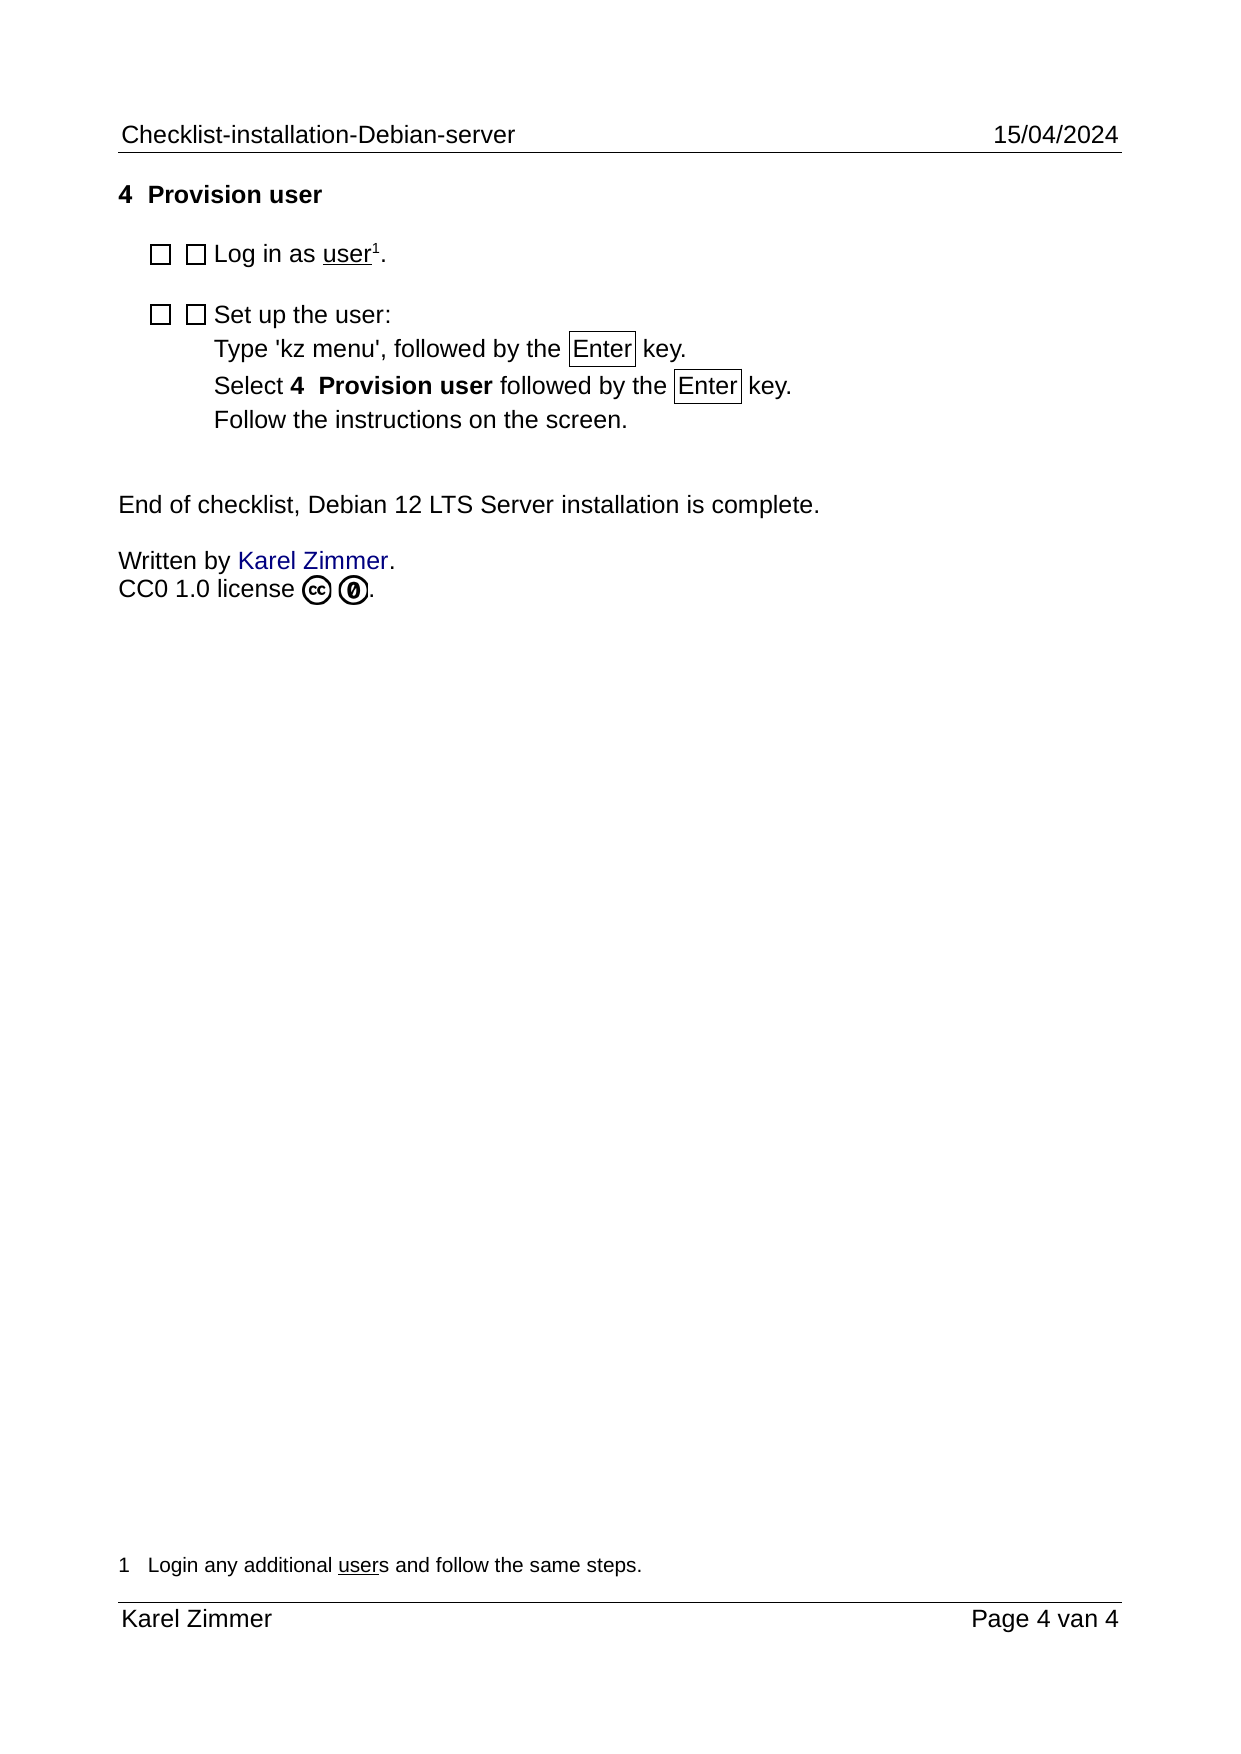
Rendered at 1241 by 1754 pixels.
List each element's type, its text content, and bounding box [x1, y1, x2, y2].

picture [338, 575, 368, 605]
table_header [142, 239, 177, 269]
table_header [177, 239, 213, 269]
table_cell [177, 269, 213, 300]
table_cell [213, 269, 1122, 300]
table_cell [142, 405, 177, 435]
table_cell Follow the instructions on the screen. [213, 405, 1122, 435]
table_cell [118, 368, 142, 405]
table_cell [118, 300, 142, 330]
table_cell [142, 269, 177, 300]
table_cell [118, 269, 142, 300]
table_cell [177, 405, 213, 435]
table_cell Set up the user: [213, 300, 1122, 330]
table_header Log in as USER. [213, 239, 1122, 269]
text Written by Karel Zimmer. [118, 547, 1122, 575]
table_cell [142, 368, 177, 405]
text . [368, 575, 1122, 605]
table_cell Select 4 Provision user followed by the Enter key. [213, 368, 1122, 405]
table_cell [118, 405, 142, 435]
table_cell Type 'kz menu', followed by the Enter key. [213, 330, 1122, 367]
table_header [118, 239, 142, 269]
table_cell [142, 300, 177, 330]
table_cell [177, 300, 213, 330]
table_cell [177, 330, 213, 367]
table_cell [177, 368, 213, 405]
text CC0 1.0 license [118, 575, 302, 605]
table_cell [142, 330, 177, 367]
list Provision user [118, 177, 1122, 211]
table_cell [118, 330, 142, 367]
text End of checklist, Debian 12 LTS Server installation is complete. [118, 491, 1122, 519]
picture [302, 575, 332, 605]
